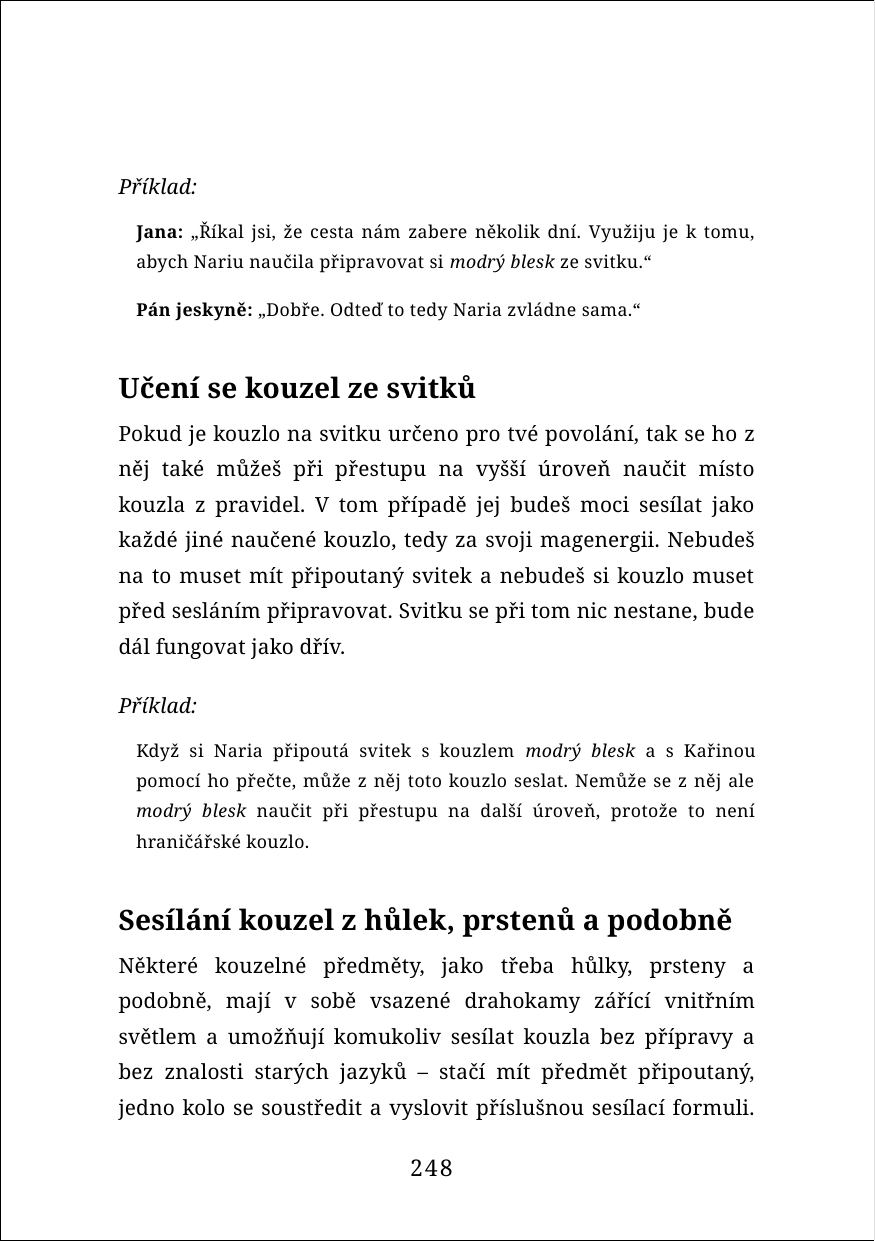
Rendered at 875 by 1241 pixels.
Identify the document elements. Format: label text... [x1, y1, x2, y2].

text Jana: „Říkal jsi, že cesta nám zabere několik dní. Využiju je k tomu, abych Nariu naučila připravovat si modrý blesk ze svitku.“ [136, 219, 756, 273]
text Některé kouzelné předměty, jako třeba hůlky, prsteny a podobně, mají v sobě vsazené drahokamy zářící vnitřním světlem a umožňují komukoliv sesílat kouzla bez přípravy a bez znalosti starých jazyků – stačí mít předmět připoutaný, jedno kolo se soustředit a vyslovit příslušnou sesílací formuli. [118, 951, 756, 1121]
text Pokud je kouzlo na svitku určeno pro tvé povolání, tak se ho z něj také můžeš při přestupu na vyšší úroveň naučit místo kouzla z pravidel. V tom případě jej budeš moci sesílat jako každé jiné naučené kouzlo, tedy za svoji magenergii. Nebudeš na to muset mít připoutaný svitek a nebudeš si kouzlo muset před sesláním připravovat. Svitku se při tom nic nestane, bude dál fungovat jako dřív. [118, 419, 756, 660]
text Pán jeskyně: „Dobře. Odteď to tedy Naria zvládne sama.“ [136, 297, 756, 321]
text Příklad: [118, 172, 756, 200]
subtitle Učení se kouzel ze svitků [118, 369, 756, 407]
subtitle Sesílání kouzel z hůlek, prstenů a podobně [118, 901, 756, 939]
text Příklad: [118, 691, 756, 719]
text Když si Naria připoutá svitek s kouzlem modrý blesk a s Kařinou pomocí ho přečte, může z něj toto kouzlo seslat. Nemůže se z něj ale modrý blesk naučit při přestupu na další úroveň, protože to není hraničářské kouzlo. [136, 738, 756, 853]
